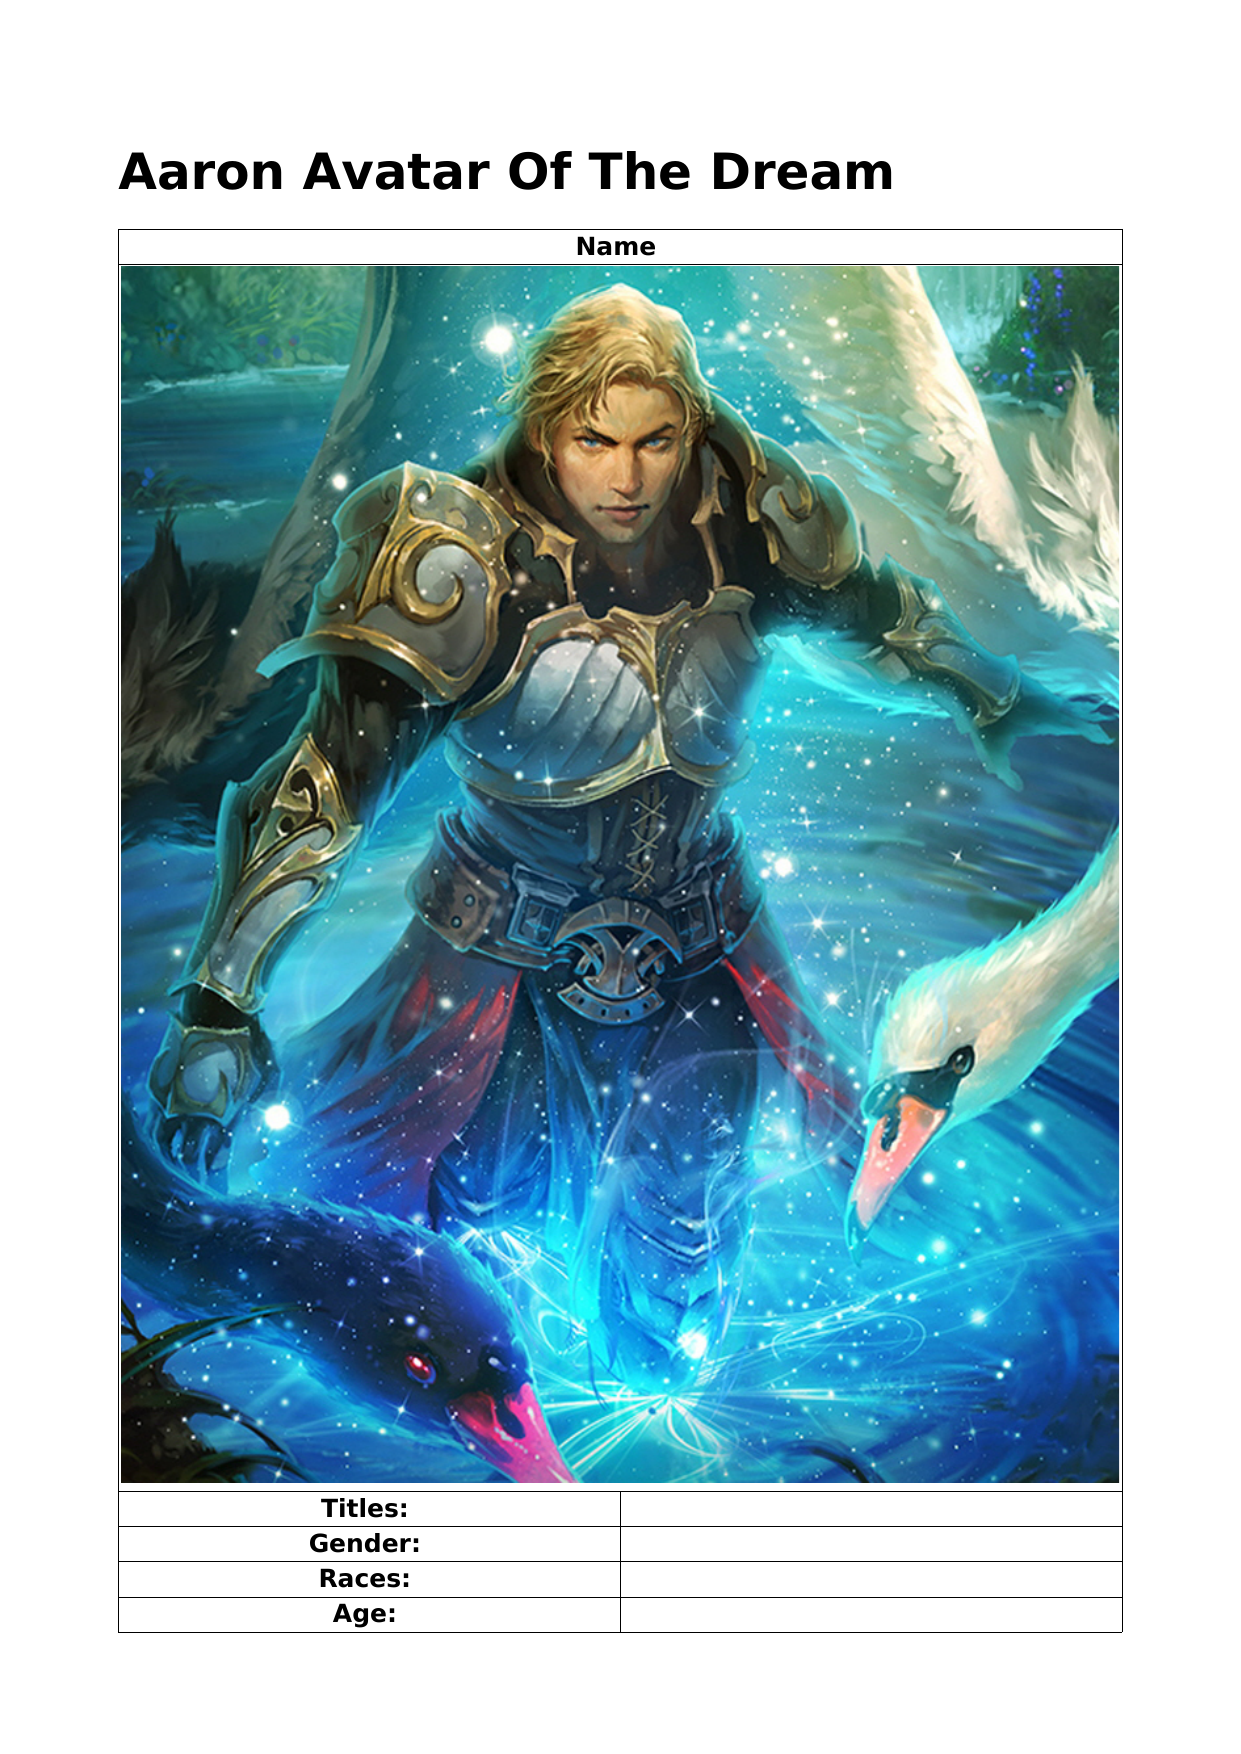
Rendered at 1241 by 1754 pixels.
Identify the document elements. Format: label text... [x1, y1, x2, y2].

subtitle Aaron Avatar Of The Dream [118, 143, 1122, 201]
table_cell Races: [119, 1562, 620, 1597]
table_cell [621, 1598, 1122, 1632]
picture [121, 266, 1120, 1483]
table_cell Gender: [119, 1527, 620, 1561]
table_cell [119, 265, 1122, 1491]
table_cell [621, 1562, 1122, 1597]
picture [605, 1476, 611, 1483]
table_cell Titles: [119, 1492, 620, 1526]
table_cell [621, 1527, 1122, 1561]
table_cell [621, 1492, 1122, 1526]
table_cell Age: [119, 1598, 620, 1632]
table_header Name [119, 230, 1122, 264]
